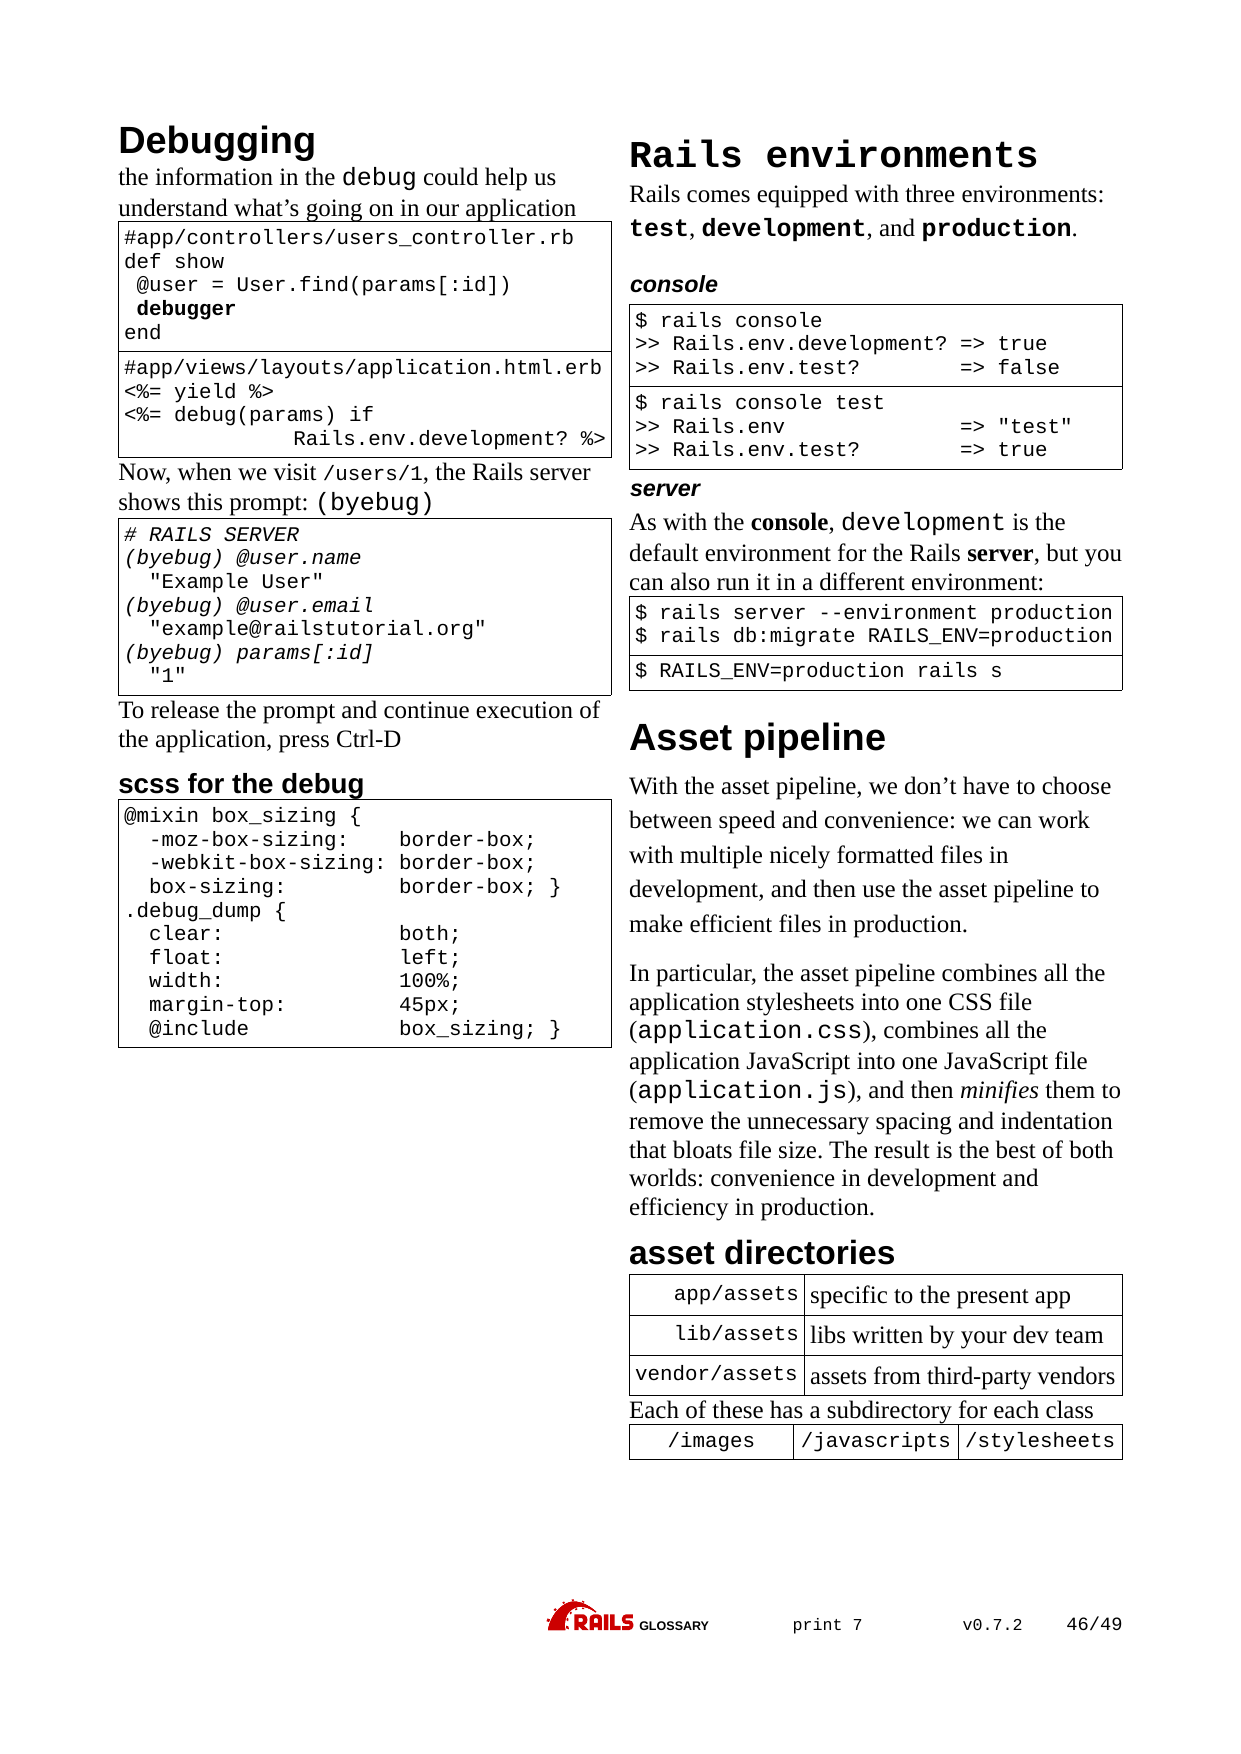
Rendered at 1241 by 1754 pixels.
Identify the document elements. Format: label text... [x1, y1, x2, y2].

table_header # RAILS SERVER (byebug) @user.name "Example User" (byebug) @user.email "example@railstutorial.org" (byebug) params[:id] "1" [119, 519, 611, 695]
table_header #app/controllers/users_controller.rb def show @user = User.find(params[:id]) debugger end [119, 222, 611, 351]
subtitle Rails environments [629, 136, 1122, 179]
subtitle asset directories [629, 1233, 1122, 1271]
text Each of these has a subdirectory for each class [629, 1396, 1122, 1424]
subtitle scss for the debug [118, 767, 611, 799]
subtitle server [630, 475, 1122, 502]
subtitle Asset pipeline [629, 715, 1122, 759]
text Now, when we visit /users/1, the Rails server shows this prompt: (byebug) [118, 458, 611, 518]
table_cell lib/assets [630, 1316, 804, 1355]
text Rails comes equipped with three environments: test, development, and production. [629, 179, 1122, 244]
text To release the prompt and continue execution of the application, press Ctrl-D [118, 696, 611, 752]
table_header $ rails server --environment production $ rails db:migrate RAILS_ENV=production [630, 597, 1122, 655]
table_cell #app/views/layouts/application.html.erb <%= yield %> <%= debug(params) if Rails.env.development? %> [119, 352, 611, 457]
table_header /stylesheets [959, 1425, 1122, 1459]
text In particular, the asset pipeline combines all the application stylesheets into one CSS file (application.css), combines all the application JavaScript into one JavaScript file (application.js), and then minifies them to remove the unnecessary spacing and indentation that bloats file size. The result is the best of both worlds: convenience in development and efficiency in production. [629, 958, 1122, 1221]
subtitle Debugging [118, 118, 611, 162]
subtitle console [630, 271, 1122, 298]
table_header specific to the present app [805, 1275, 1122, 1315]
table_cell libs written by your dev team [805, 1316, 1122, 1355]
text As with the console, development is the default environment for the Rails server, but you can also run it in a different environment: [629, 507, 1122, 596]
table_cell assets from third-party vendors [805, 1356, 1122, 1395]
table_cell $ rails console test >> Rails.env => "test" >> Rails.env.test? => true [630, 387, 1122, 469]
text the information in the debug could help us understand what’s going on in our application [118, 162, 611, 221]
table_header /javascripts [794, 1425, 958, 1459]
table_cell $ RAILS_ENV=production rails s [630, 656, 1122, 690]
table_cell vendor/assets [630, 1356, 804, 1395]
text With the asset pipeline, we don’t have to choose between speed and convenience: we can work with multiple nicely formatted files in development, and then use the asset pipeline to make efficient files in production. [629, 771, 1122, 938]
table_header app/assets [630, 1275, 804, 1315]
table_header $ rails console >> Rails.env.development? => true >> Rails.env.test? => false [630, 305, 1122, 386]
table_header @mixin box_sizing { -moz-box-sizing: border-box; -webkit-box-sizing: border-box; box-sizing: border-box; } .debug_dump { clear: both; float: left; width: 100%; margin-top: 45px; @include box_sizing; } [119, 800, 611, 1047]
table_header /images [630, 1425, 793, 1459]
